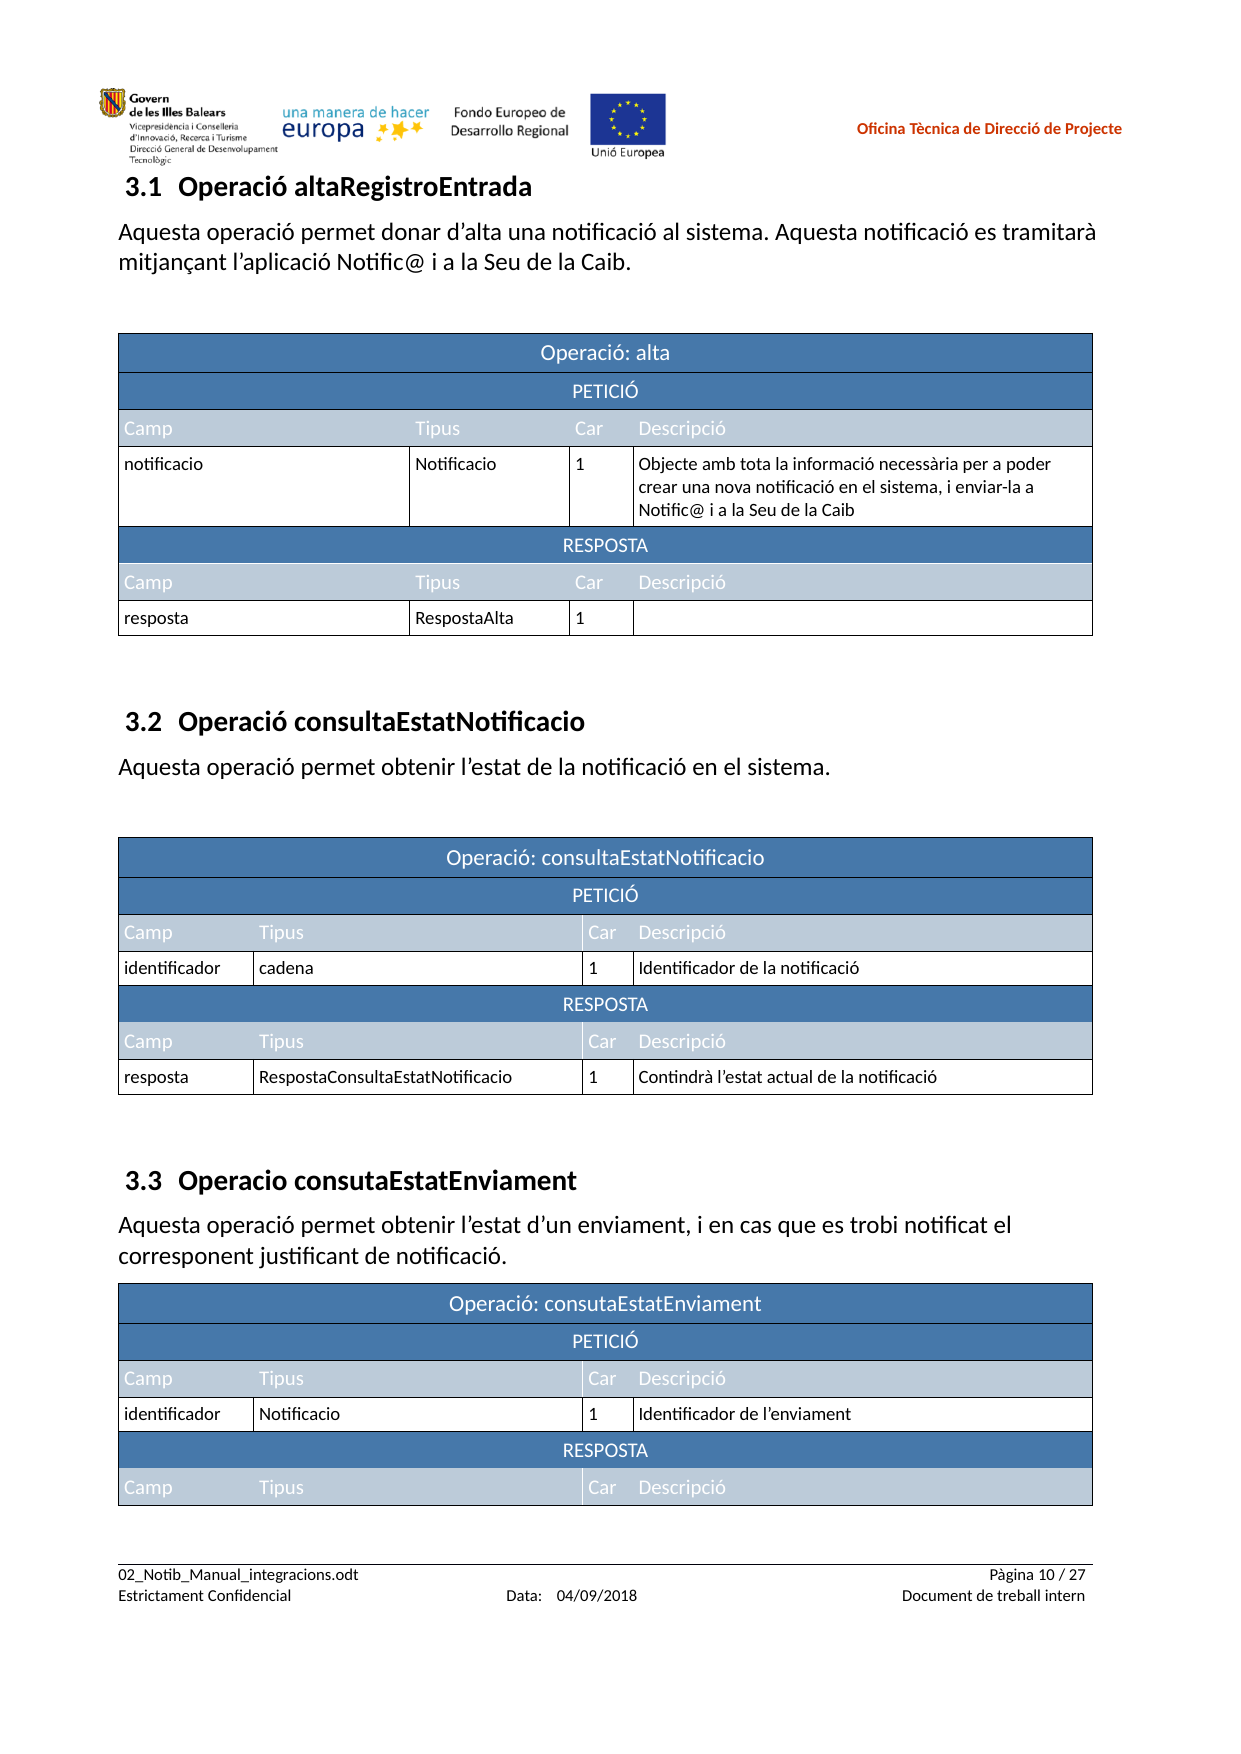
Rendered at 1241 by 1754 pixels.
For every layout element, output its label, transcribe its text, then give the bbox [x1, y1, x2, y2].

table_cell RespostaAlta [410, 601, 569, 635]
table_cell Tipus [253, 915, 582, 951]
table_cell resposta [119, 601, 409, 635]
table_cell Camp [119, 915, 253, 951]
table_cell Notificacio [254, 1398, 582, 1431]
table_cell Descripció [633, 564, 1092, 600]
table_cell Car [583, 1022, 633, 1059]
table_cell 1 [570, 601, 633, 635]
text Aquesta operació permet obtenir l’estat d’un enviament, i en cas que es trobi notificat el corresponent justificant de notificació. [118, 1210, 1122, 1271]
picture [99, 87, 668, 166]
table_cell RESPOSTA [119, 986, 1092, 1022]
table_cell PETICIÓ [119, 1324, 1092, 1360]
table_cell Tipus [409, 564, 569, 600]
table_cell 1 [583, 1060, 633, 1093]
text Aquesta operació permet obtenir l’estat de la notificació en el sistema. [118, 751, 1122, 782]
table_cell Identificador de la notificació [634, 952, 1092, 985]
table_cell Camp [119, 410, 409, 446]
table_cell 1 [570, 447, 633, 526]
table_cell Descripció [633, 915, 1092, 951]
table_cell Descripció [633, 1361, 1092, 1397]
table_cell cadena [254, 952, 582, 985]
text Aquesta operació permet donar d’alta una notificació al sistema. Aquesta notificació es tramitarà mitjançant l’aplicació Notific@ i a la Seu de la Caib. [118, 216, 1122, 277]
table_cell Car [569, 564, 633, 600]
table_cell resposta [119, 1060, 253, 1093]
table_cell RESPOSTA [119, 1432, 1092, 1468]
table_cell Contindrà l’estat actual de la notificació [634, 1060, 1092, 1093]
table_header Operació: consutaEstatEnviament [119, 1284, 1092, 1323]
table_cell identificador [119, 1398, 253, 1431]
table_cell Tipus [253, 1022, 582, 1059]
table_cell Notificacio [410, 447, 569, 526]
table_cell 1 [583, 952, 633, 985]
table_cell Camp [119, 1361, 253, 1397]
table_cell Tipus [253, 1468, 582, 1505]
table_cell Car [569, 410, 633, 446]
table_cell Car [583, 1361, 633, 1397]
table_cell Car [583, 1468, 633, 1505]
table_cell RESPOSTA [119, 527, 1092, 563]
table_cell Descripció [633, 410, 1092, 446]
table_cell [634, 601, 1092, 635]
table_cell Descripció [633, 1468, 1092, 1505]
table_cell Camp [119, 1468, 253, 1505]
subtitle Operació consultaEstatNotificacio [118, 703, 1122, 738]
table_cell identificador [119, 952, 253, 985]
table_cell Camp [119, 1022, 253, 1059]
table_cell Car [583, 915, 633, 951]
table_cell 1 [583, 1398, 633, 1431]
table_cell Tipus [409, 410, 569, 446]
table_cell Descripció [633, 1022, 1092, 1059]
subtitle Operació altaRegistroEntrada [118, 168, 1122, 203]
table_cell Objecte amb tota la informació necessària per a poder crear una nova notificació en el sistema, i enviar-la a Notific@ i a la Seu de la Caib [634, 447, 1092, 526]
table_cell Tipus [253, 1361, 582, 1397]
table_cell PETICIÓ [119, 878, 1092, 914]
table_header Operació: alta [119, 334, 1092, 372]
table_cell notificacio [119, 447, 409, 526]
subtitle Operacio consutaEstatEnviament [118, 1162, 1122, 1197]
table_cell Camp [119, 564, 409, 600]
table_cell Identificador de l’enviament [634, 1398, 1092, 1431]
table_cell PETICIÓ [119, 373, 1092, 409]
table_header Operació: consultaEstatNotificacio [119, 838, 1092, 877]
table_cell RespostaConsultaEstatNotificacio [254, 1060, 582, 1093]
